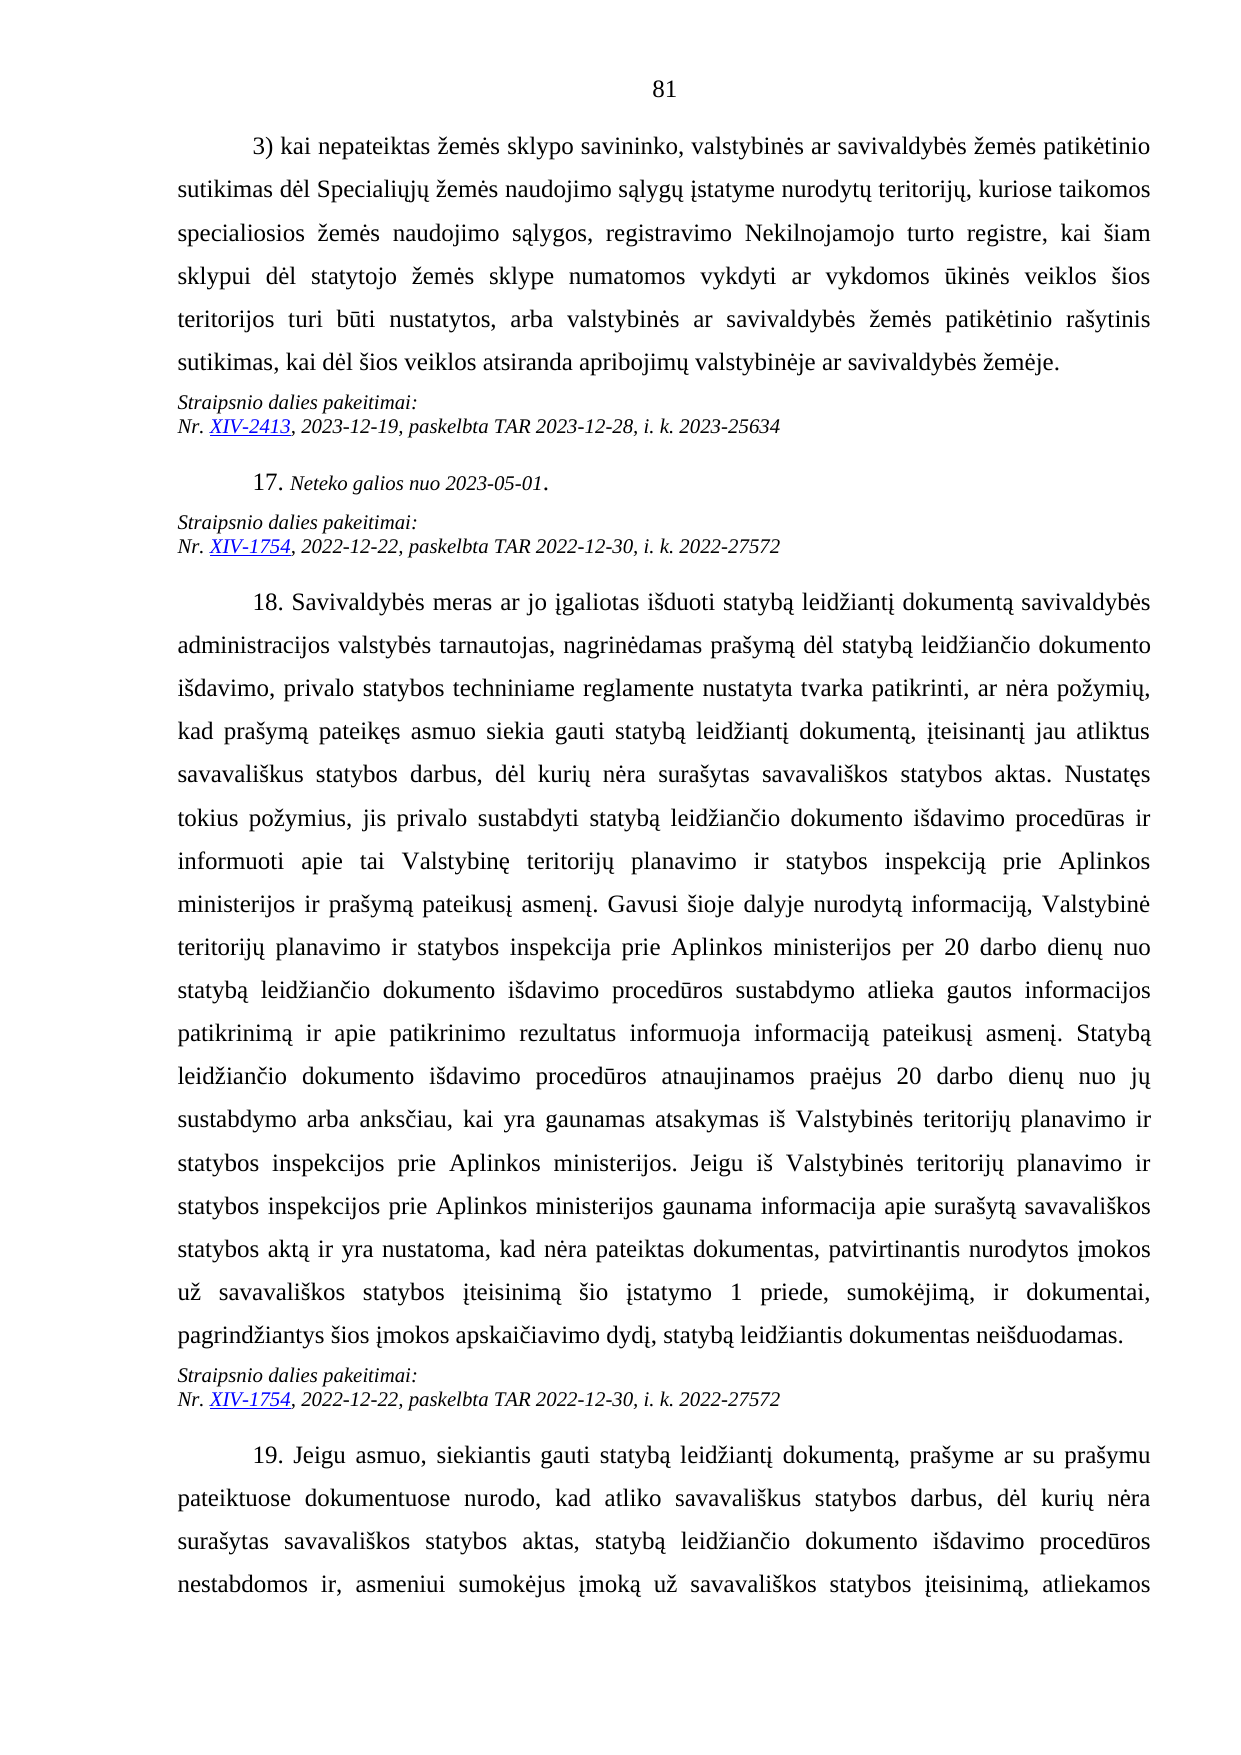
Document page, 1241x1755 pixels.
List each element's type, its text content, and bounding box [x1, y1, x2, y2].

text 18. Savivaldybės meras ar jo įgaliotas išduoti statybą leidžiantį dokumentą savivaldybės administracijos valstybės tarnautojas, nagrinėdamas prašymą dėl statybą leidžiančio dokumento išdavimo, privalo statybos techniniame reglamente nustatyta tvarka patikrinti, ar nėra požymių, kad prašymą pateikęs asmuo siekia gauti statybą leidžiantį dokumentą, įteisinantį jau atliktus savavališkus statybos darbus, dėl kurių nėra surašytas savavališkos statybos aktas. Nustatęs tokius požymius, jis privalo sustabdyti statybą leidžiančio dokumento išdavimo procedūras ir informuoti apie tai Valstybinę teritorijų planavimo ir statybos inspekciją prie Aplinkos ministerijos ir prašymą pateikusį asmenį. Gavusi šioje dalyje nurodytą informaciją, Valstybinė teritorijų planavimo ir statybos inspekcija prie Aplinkos ministerijos per 20 darbo dienų nuo statybą leidžiančio dokumento išdavimo procedūros sustabdymo atlieka gautos informacijos patikrinimą ir apie patikrinimo rezultatus informuoja informaciją pateikusį asmenį. Statybą leidžiančio dokumento išdavimo procedūros atnaujinamos praėjus 20 darbo dienų nuo jų sustabdymo arba anksčiau, kai yra gaunamas atsakymas iš Valstybinės teritorijų planavimo ir statybos inspekcijos prie Aplinkos ministerijos. Jeigu iš Valstybinės teritorijų planavimo ir statybos inspekcijos prie Aplinkos ministerijos gaunama informacija apie surašytą savavališkos statybos aktą ir yra nustatoma, kad nėra pateiktas dokumentas, patvirtinantis nurodytos įmokos už savavališkos statybos įteisinimą šio įstatymo 1 priede, sumokėjimą, ir dokumentai, pagrindžiantys šios įmokos apskaičiavimo dydį, statybą leidžiantis dokumentas neišduodamas. [177, 587, 1152, 1349]
text 19. Jeigu asmuo, siekiantis gauti statybą leidžiantį dokumentą, prašyme ar su prašymu pateiktuose dokumentuose nurodo, kad atliko savavališkus statybos darbus, dėl kurių nėra surašytas savavališkos statybos aktas, statybą leidžiančio dokumento išdavimo procedūros nestabdomos ir, asmeniui sumokėjus įmoką už savavališkos statybos įteisinimą, atliekamos [177, 1440, 1152, 1598]
text 17. Neteko galios nuo 2023-05-01. [177, 467, 1152, 496]
text 3) kai nepateiktas žemės sklypo savininko, valstybinės ar savivaldybės žemės patikėtinio sutikimas dėl Specialiųjų žemės naudojimo sąlygų įstatyme nurodytų teritorijų, kuriose taikomos specialiosios žemės naudojimo sąlygos, registravimo Nekilnojamojo turto registre, kai šiam sklypui dėl statytojo žemės sklype numatomos vykdyti ar vykdomos ūkinės veiklos šios teritorijos turi būti nustatytos, arba valstybinės ar savivaldybės žemės patikėtinio rašytinis sutikimas, kai dėl šios veiklos atsiranda apribojimų valstybinėje ar savivaldybės žemėje. [177, 131, 1152, 376]
text Nr. XIV-1754, 2022-12-22, paskelbta TAR 2022-12-30, i. k. 2022-27572 [177, 1387, 1152, 1411]
text Straipsnio dalies pakeitimai: [177, 390, 1152, 414]
text Nr. XIV-2413, 2023-12-19, paskelbta TAR 2023-12-28, i. k. 2023-25634 [177, 414, 1152, 438]
text Straipsnio dalies pakeitimai: [177, 1363, 1152, 1387]
text Nr. XIV-1754, 2022-12-22, paskelbta TAR 2022-12-30, i. k. 2022-27572 [177, 534, 1152, 558]
text Straipsnio dalies pakeitimai: [177, 510, 1152, 534]
